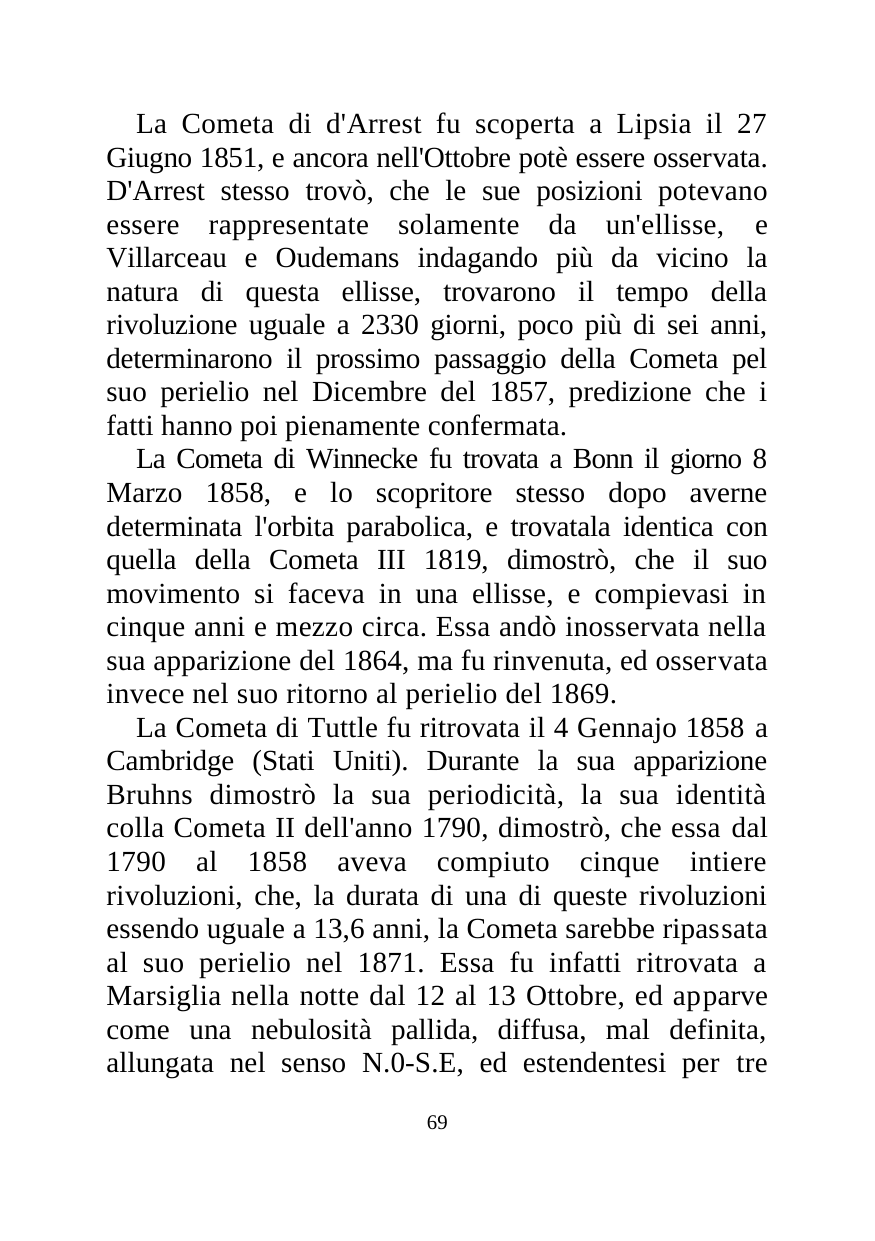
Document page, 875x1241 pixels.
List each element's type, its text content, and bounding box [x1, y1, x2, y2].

text La Cometa di Tuttle fu ritrovata il 4 Gennajo 1858 a Cambridge (Stati Uniti). Durante la sua apparizione Bruhns dimostrò la sua periodicità, la sua identità colla Cometa II dell'anno 1790, dimostrò, che essa dal 1790 al 1858 aveva compiuto cinque intiere rivoluzioni, che, la durata di una di queste rivoluzioni essendo uguale a 13,6 anni, la Cometa sarebbe ripassata al suo perielio nel 1871. Essa fu infatti ritrovata a Marsiglia nella notte dal 12 al 13 Ottobre, ed apparve come una nebulosità pallida, diffusa, mal definita, allungata nel senso N.0-S.E, ed estendentesi per tre [106, 710, 768, 1079]
text La Cometa di d'Arrest fu scoperta a Lipsia il 27 Giugno 1851, e ancora nell'Ottobre potè essere osservata. D'Arrest stesso trovò, che le sue posizioni potevano essere rappresentate solamente da un'ellisse, e Villarceau e Oudemans indagando più da vicino la natura di questa ellisse, trovarono il tempo della rivoluzione uguale a 2330 giorni, poco più di sei anni, determinarono il prossimo passaggio della Cometa pel suo perielio nel Dicembre del 1857, predizione che i fatti hanno poi pienamente confermata. [106, 106, 768, 442]
text La Cometa di Winnecke fu trovata a Bonn il giorno 8 Marzo 1858, e lo scopritore stesso dopo averne determinata l'orbita parabolica, e trovatala identica con quella della Cometa III 1819, dimostrò, che il suo movimento si faceva in una ellisse, e compievasi in cinque anni e mezzo circa. Essa andò inosservata nella sua apparizione del 1864, ma fu rinvenuta, ed osservata invece nel suo ritorno al perielio del 1869. [106, 442, 768, 710]
